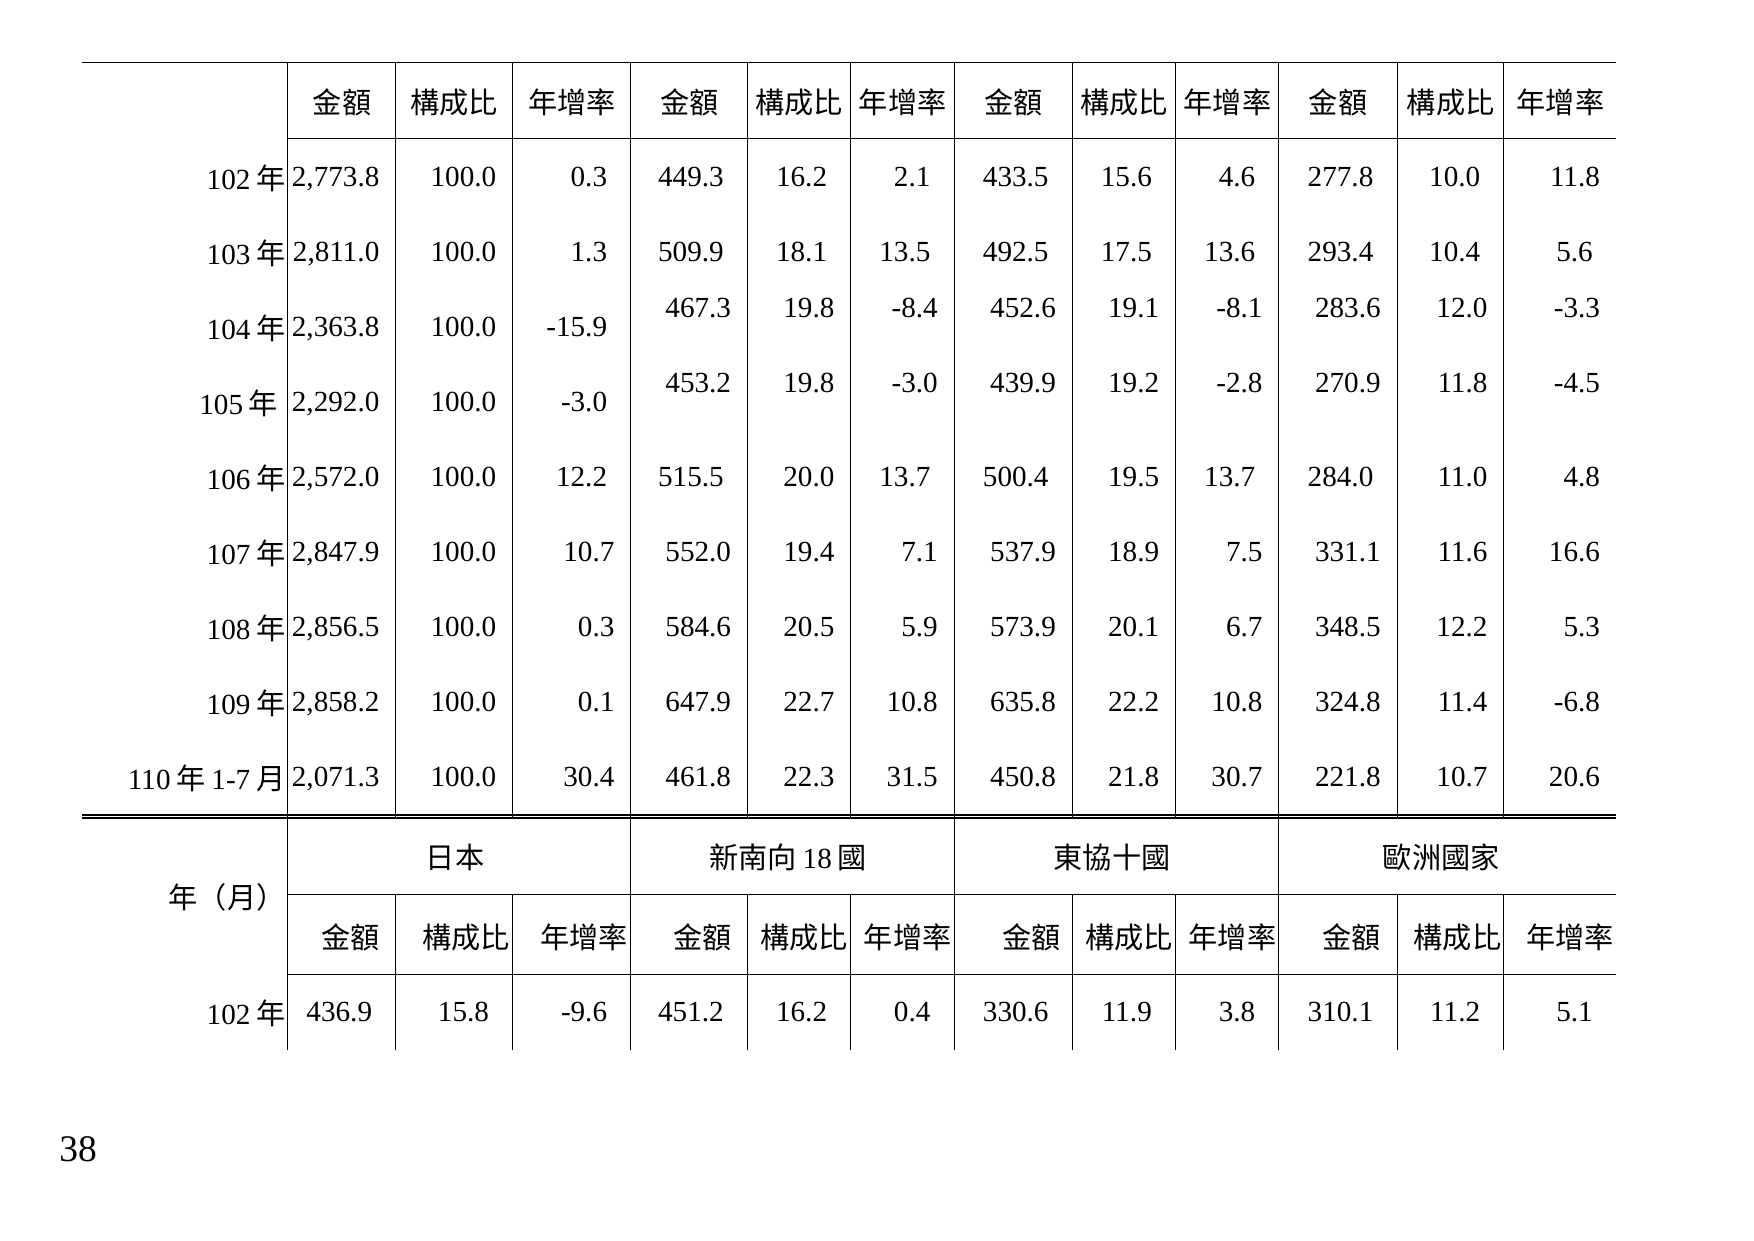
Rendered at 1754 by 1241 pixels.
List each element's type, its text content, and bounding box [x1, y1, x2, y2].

table_cell 構成比 [748, 63, 850, 138]
table_cell 100.0 [396, 289, 512, 364]
table_cell 108年 [82, 589, 287, 664]
table_cell 10.0 [1398, 139, 1503, 214]
table_cell 5.9 [851, 589, 954, 664]
table_cell 21.8 [1073, 739, 1175, 814]
table_cell 2,811.0 [288, 214, 395, 289]
table_cell 2,363.8 [288, 289, 395, 364]
table_cell -3.0 [513, 364, 630, 439]
table_cell 100.0 [396, 439, 512, 514]
table_cell 16.2 [748, 975, 850, 1049]
table_cell 293.4 [1279, 214, 1397, 289]
table_cell 30.7 [1176, 739, 1278, 814]
table_cell 20.6 [1504, 739, 1616, 814]
table_cell 515.5 [631, 439, 747, 514]
table_cell 0.1 [513, 664, 630, 739]
table_cell 19.8 [748, 364, 850, 439]
table_cell 5.1 [1504, 975, 1616, 1049]
table_cell 18.9 [1073, 514, 1175, 589]
table_cell 19.1 [1073, 289, 1175, 364]
table_cell 10.7 [513, 514, 630, 589]
table_cell 3.8 [1176, 975, 1278, 1049]
table_cell 324.8 [1279, 664, 1397, 739]
table_cell 金額 [288, 63, 395, 138]
table_cell 年增率 [1504, 895, 1616, 973]
table_cell 12.2 [513, 439, 630, 514]
table_cell 19.8 [748, 289, 850, 364]
table_cell 年增率 [513, 63, 630, 138]
table_cell 100.0 [396, 364, 512, 439]
table_cell 4.8 [1504, 439, 1616, 514]
table_cell -9.6 [513, 975, 630, 1049]
table_cell 構成比 [748, 895, 850, 973]
table_cell 102年 [82, 138, 287, 214]
table_cell 17.5 [1073, 214, 1175, 289]
table_cell 22.3 [748, 739, 850, 814]
table_cell 0.3 [513, 589, 630, 664]
table_cell 10.4 [1398, 214, 1503, 289]
table_cell 金額 [631, 895, 747, 973]
table_cell 10.7 [1398, 739, 1503, 814]
table_cell 6.7 [1176, 589, 1278, 664]
table_cell 7.1 [851, 514, 954, 589]
table_cell 構成比 [396, 895, 512, 973]
table_cell 552.0 [631, 514, 747, 589]
table_cell 金額 [288, 895, 395, 973]
table_cell 100.0 [396, 664, 512, 739]
table_cell 13.7 [1176, 439, 1278, 514]
table_cell -4.5 [1504, 364, 1616, 439]
table_cell 11.2 [1398, 975, 1503, 1049]
table_cell 31.5 [851, 739, 954, 814]
table_cell 11.0 [1398, 439, 1503, 514]
table_cell 19.5 [1073, 439, 1175, 514]
table_cell 20.5 [748, 589, 850, 664]
table_cell 310.1 [1279, 975, 1397, 1049]
table_cell 100.0 [396, 139, 512, 214]
table_cell 11.8 [1398, 364, 1503, 439]
table_cell 構成比 [1073, 895, 1175, 973]
table_cell 100.0 [396, 589, 512, 664]
table_cell 4.6 [1176, 139, 1278, 214]
table_cell -8.1 [1176, 289, 1278, 364]
table_cell 13.7 [851, 439, 954, 514]
table_cell 100.0 [396, 514, 512, 589]
table_cell 11.4 [1398, 664, 1503, 739]
table_cell 436.9 [288, 975, 395, 1049]
table_cell 270.9 [1279, 364, 1397, 439]
table_cell 構成比 [1398, 895, 1503, 973]
table_cell 537.9 [955, 514, 1072, 589]
table_cell 年增率 [851, 63, 954, 138]
table_cell 年增率 [1504, 63, 1616, 138]
table_cell 0.3 [513, 139, 630, 214]
table_cell 18.1 [748, 214, 850, 289]
table_cell 1.3 [513, 214, 630, 289]
table_cell 11.6 [1398, 514, 1503, 589]
table_cell 467.3 [631, 289, 747, 364]
table_cell 5.6 [1504, 214, 1616, 289]
table_cell 2.1 [851, 139, 954, 214]
table_cell 284.0 [1279, 439, 1397, 514]
table_cell -3.3 [1504, 289, 1616, 364]
table_cell 107年 [82, 514, 287, 589]
table_cell 年增率 [1176, 63, 1278, 138]
table_cell 103年 [82, 214, 287, 289]
table_cell 635.8 [955, 664, 1072, 739]
table_cell 2,071.3 [288, 739, 395, 814]
table_cell 2,858.2 [288, 664, 395, 739]
table_cell 13.5 [851, 214, 954, 289]
table_cell 19.4 [748, 514, 850, 589]
table_cell 584.6 [631, 589, 747, 664]
table_cell 構成比 [396, 63, 512, 138]
table_cell 348.5 [1279, 589, 1397, 664]
table_cell 102年 [82, 974, 287, 1049]
table_cell -8.4 [851, 289, 954, 364]
table_cell 11.9 [1073, 975, 1175, 1049]
table_cell 450.8 [955, 739, 1072, 814]
table_cell 歐洲國家 [1279, 819, 1616, 894]
table_cell 104年 [82, 289, 287, 364]
table_cell 110年1-7月 [82, 739, 287, 814]
table_cell 492.5 [955, 214, 1072, 289]
table_cell -15.9 [513, 289, 630, 364]
table_cell 年增率 [513, 895, 630, 973]
table_cell 439.9 [955, 364, 1072, 439]
table_cell 277.8 [1279, 139, 1397, 214]
table_cell 16.2 [748, 139, 850, 214]
table_cell 509.9 [631, 214, 747, 289]
table_cell 10.8 [1176, 664, 1278, 739]
table_cell 109年 [82, 664, 287, 739]
table_cell 449.3 [631, 139, 747, 214]
table_cell 30.4 [513, 739, 630, 814]
table_cell 5.3 [1504, 589, 1616, 664]
table_cell 2,847.9 [288, 514, 395, 589]
table_cell 22.2 [1073, 664, 1175, 739]
table_cell 12.0 [1398, 289, 1503, 364]
table_cell 331.1 [1279, 514, 1397, 589]
table_cell 20.1 [1073, 589, 1175, 664]
table_cell 構成比 [1073, 63, 1175, 138]
table_cell 105年 [82, 364, 287, 439]
table_cell 573.9 [955, 589, 1072, 664]
table_cell 東協十國 [955, 819, 1278, 894]
table_cell 0.4 [851, 975, 954, 1049]
table_cell 年增率 [851, 895, 954, 973]
table_cell 年（月） [82, 819, 287, 973]
table_cell 330.6 [955, 975, 1072, 1049]
table_cell 金額 [631, 63, 747, 138]
table_cell -6.8 [1504, 664, 1616, 739]
table_cell 20.0 [748, 439, 850, 514]
table_cell 金額 [955, 63, 1072, 138]
table_cell 453.2 [631, 364, 747, 439]
table_cell 11.8 [1504, 139, 1616, 214]
table_cell 461.8 [631, 739, 747, 814]
table_cell 100.0 [396, 214, 512, 289]
table_cell 500.4 [955, 439, 1072, 514]
table_cell 12.2 [1398, 589, 1503, 664]
table_cell 年增率 [1176, 895, 1278, 973]
table_cell 19.2 [1073, 364, 1175, 439]
table_cell 451.2 [631, 975, 747, 1049]
table_cell 新南向18國 [631, 819, 954, 894]
table_cell 452.6 [955, 289, 1072, 364]
table_cell 2,292.0 [288, 364, 395, 439]
table_cell 2,856.5 [288, 589, 395, 664]
table_cell 15.6 [1073, 139, 1175, 214]
table_cell 647.9 [631, 664, 747, 739]
table_cell 構成比 [1398, 63, 1503, 138]
table_cell 221.8 [1279, 739, 1397, 814]
table_cell 金額 [1279, 63, 1397, 138]
table_cell -3.0 [851, 364, 954, 439]
table_cell 2,572.0 [288, 439, 395, 514]
table_cell 日本 [288, 819, 630, 894]
table_cell 金額 [955, 895, 1072, 973]
table_cell 7.5 [1176, 514, 1278, 589]
table_cell 13.6 [1176, 214, 1278, 289]
table_cell 10.8 [851, 664, 954, 739]
table_header [82, 63, 287, 138]
table_cell 22.7 [748, 664, 850, 739]
table_cell 106年 [82, 439, 287, 514]
table_cell -2.8 [1176, 364, 1278, 439]
table_cell 2,773.8 [288, 139, 395, 214]
table_cell 100.0 [396, 739, 512, 814]
table_cell 16.6 [1504, 514, 1616, 589]
table_cell 433.5 [955, 139, 1072, 214]
table_cell 金額 [1279, 895, 1397, 973]
table_cell 283.6 [1279, 289, 1397, 364]
table_cell 15.8 [396, 975, 512, 1049]
